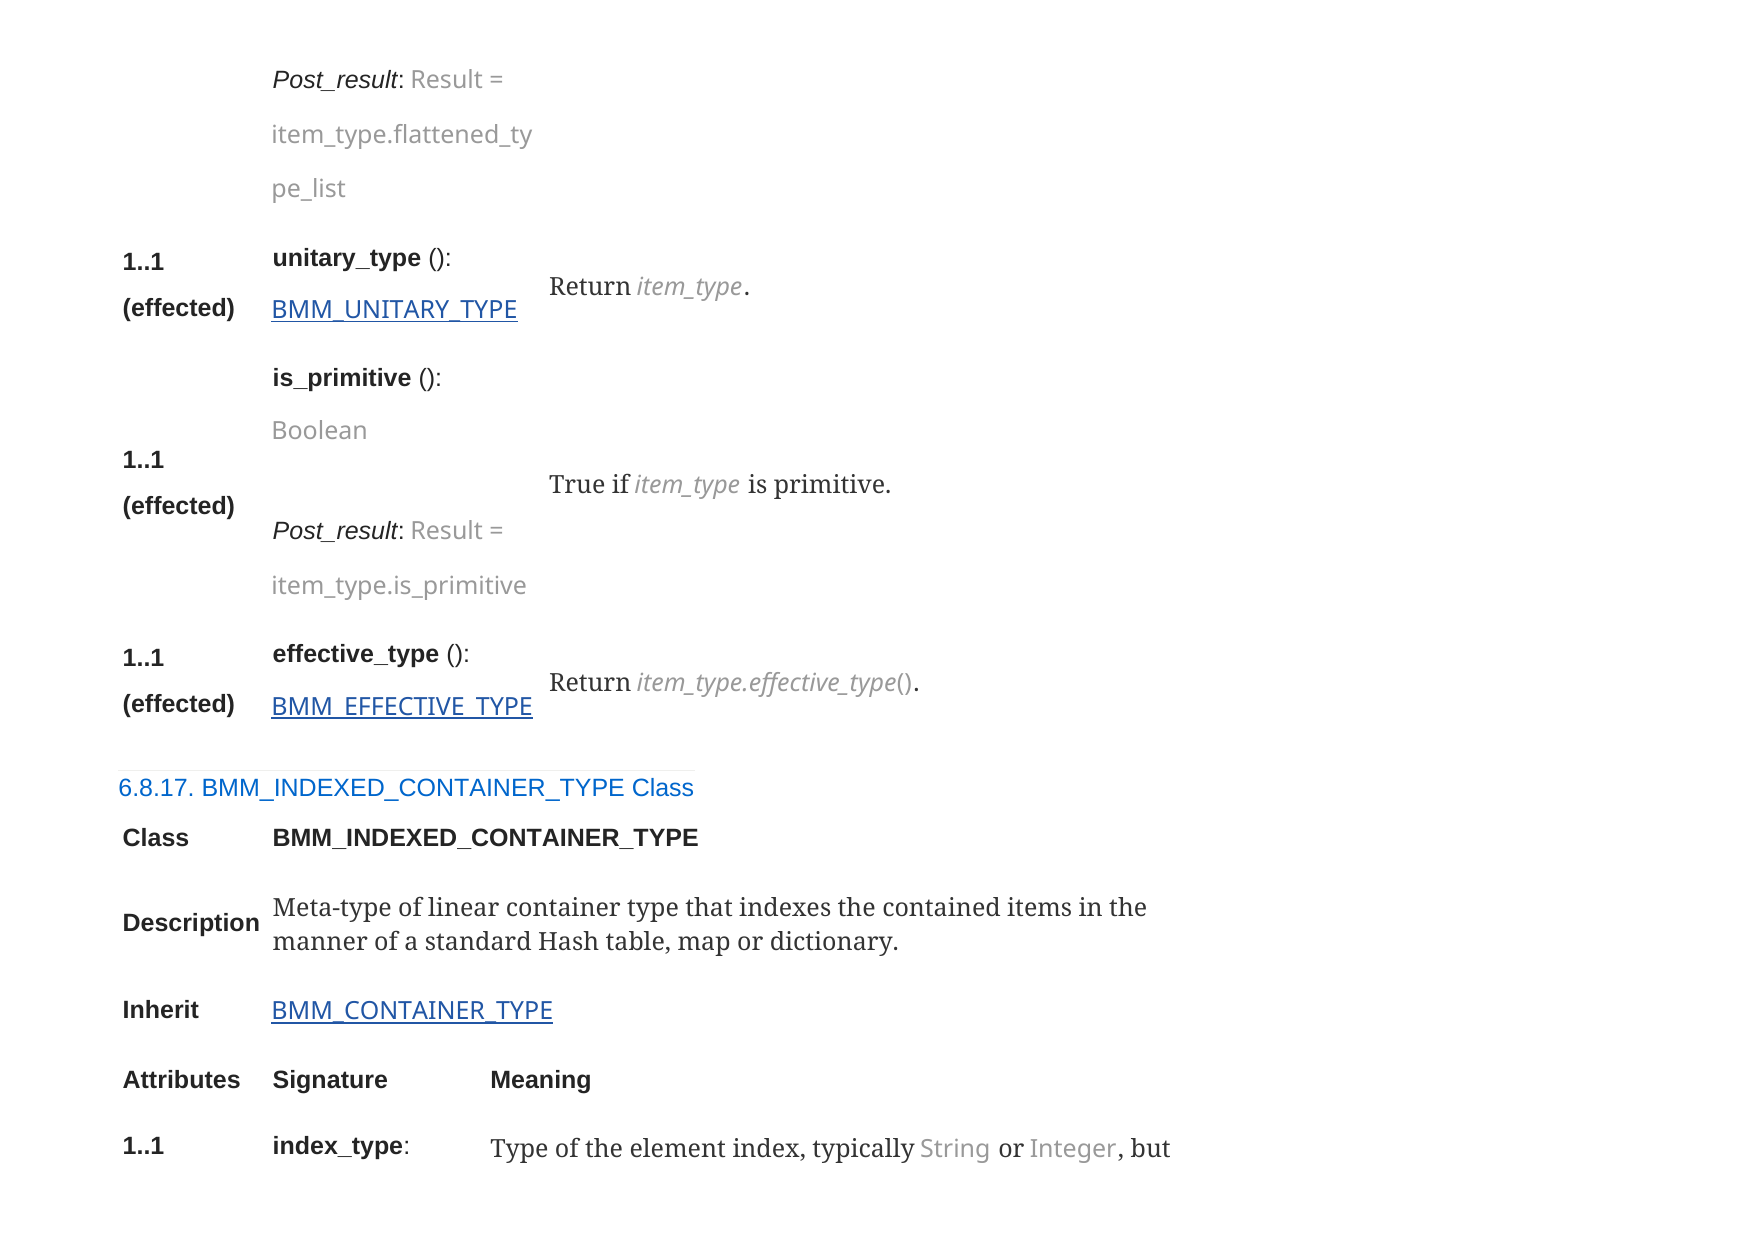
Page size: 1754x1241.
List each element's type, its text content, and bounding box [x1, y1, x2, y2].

table_cell effective_type (): BMM_EFFECTIVE_TYPE [268, 636, 544, 757]
subtitle 6.8.17. BMM_INDEXED_CONTAINER_TYPE Class [118, 769, 1695, 801]
table_header Class [118, 820, 268, 887]
table_cell 1..1 (effected) [118, 59, 268, 240]
table_cell index_type: BMM_SIMPLE_TYPE [268, 1128, 486, 1168]
table_cell 1..1 [118, 1128, 268, 1168]
table_cell True if item_type is primitive. [545, 361, 1181, 636]
table_cell 1..1 (effected) [118, 361, 268, 636]
table_cell 1..1 (effected) [118, 636, 268, 757]
table_cell Meta-type of linear container type that indexes the contained items in the manner of a standard Hash table, map or dictionary. [268, 887, 1181, 990]
table_header BMM_INDEXED_CONTAINER_TYPE [268, 820, 1181, 887]
table_cell Return item_type. [545, 240, 1181, 361]
table_cell is_primitive (): Boolean Post_result: Result = item_type.is_primitive [268, 361, 544, 636]
table_cell Flattened list of type names of item_type, i.e. item_type.flattened_type_list(). [545, 59, 1181, 240]
table_cell Type of the element index, typically String or Integer, but may be a numeric type or indeed any type from which a hash value can be derived. [486, 1128, 1181, 1168]
table_cell Meaning [486, 1062, 1181, 1128]
table_cell flattened_type_list (): List<String> Post_result: Result = item_type.flattened_type_list [268, 59, 544, 240]
table_cell Inherit [118, 990, 268, 1062]
table_cell unitary_type (): BMM_UNITARY_TYPE [268, 240, 544, 361]
table_cell Signature [268, 1062, 486, 1128]
table_cell 1..1 (effected) [118, 240, 268, 361]
table_cell BMM_CONTAINER_TYPE [268, 990, 1181, 1062]
table_cell Return item_type.effective_type(). [545, 636, 1181, 757]
table_cell Attributes [118, 1062, 268, 1128]
table_cell Description [118, 887, 268, 990]
